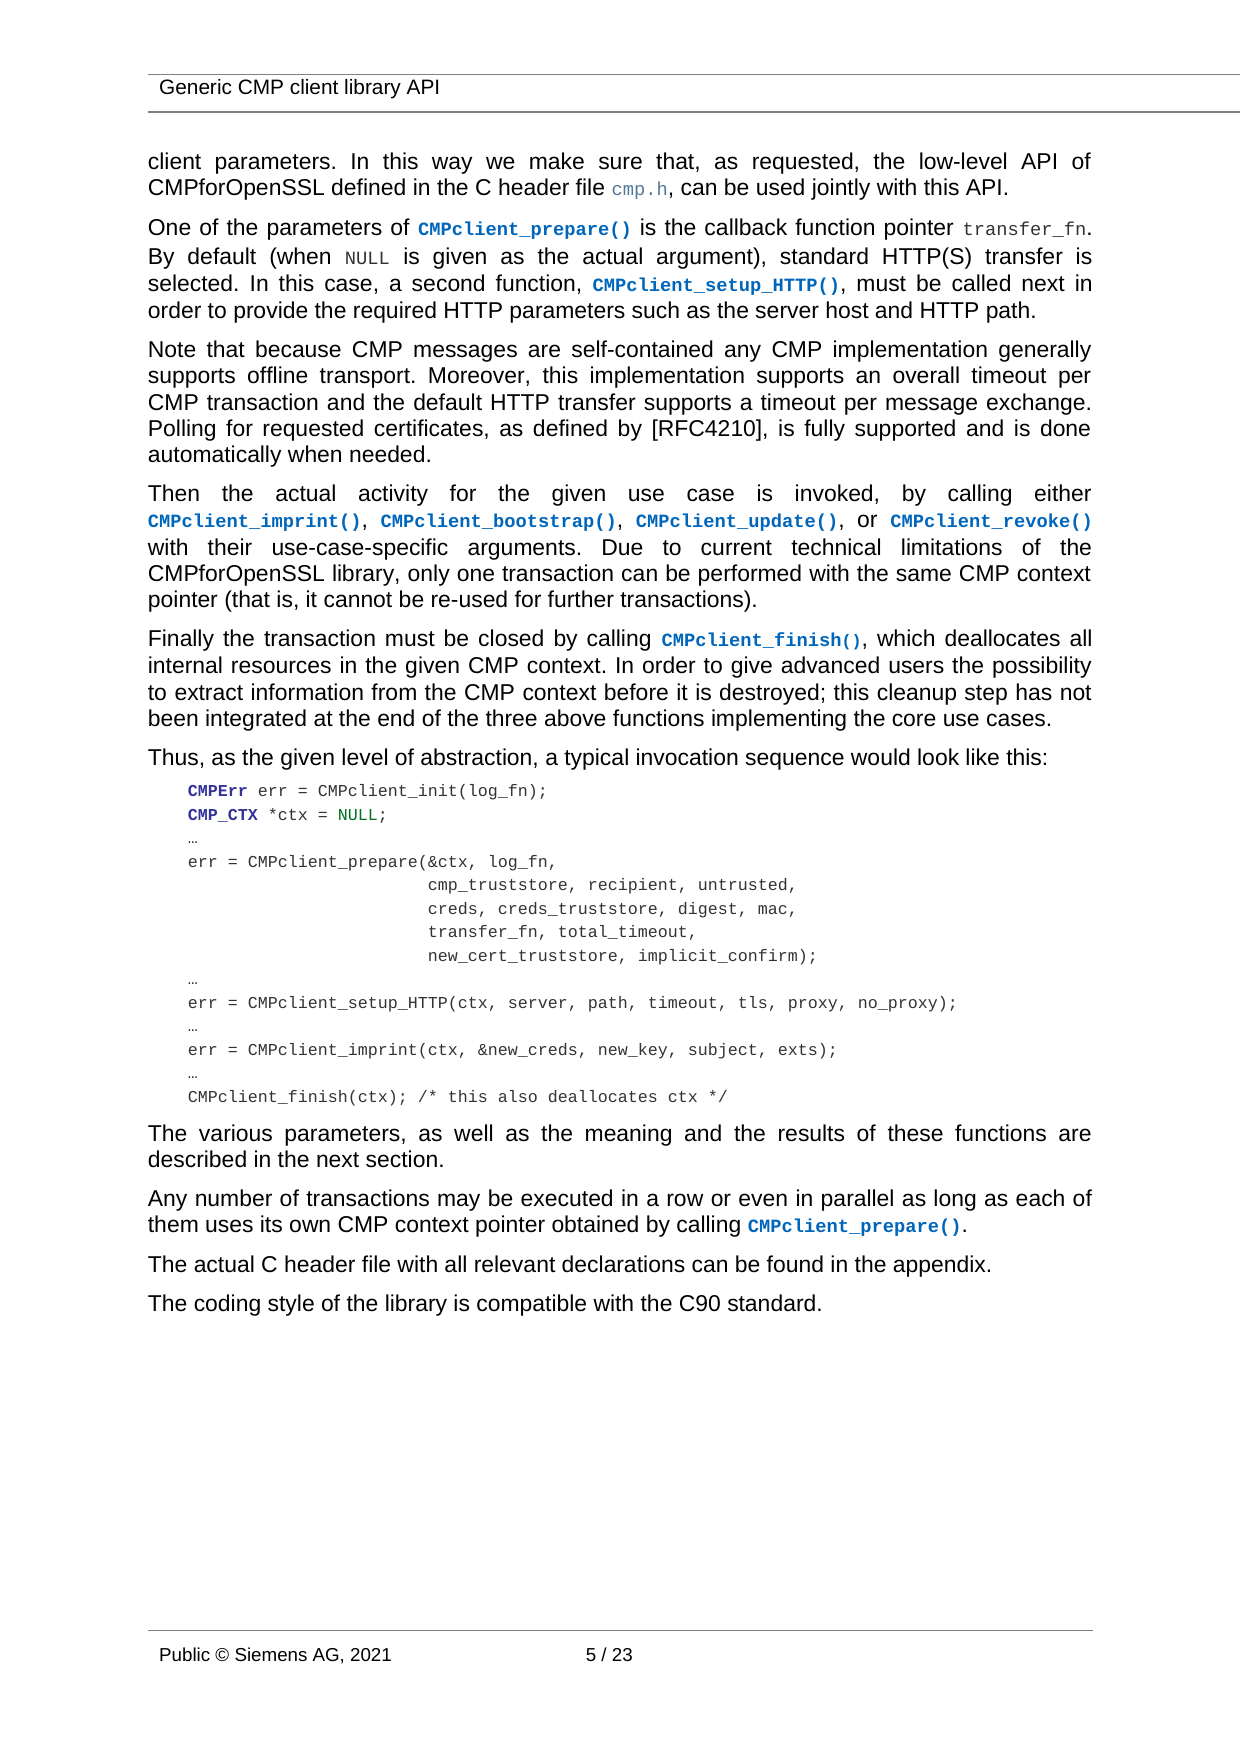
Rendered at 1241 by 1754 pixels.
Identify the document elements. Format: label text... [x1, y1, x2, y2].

text err = CMPclient_imprint(ctx, &new_creds, new_key, subject, exts); [148, 1041, 1092, 1060]
text One of the parameters of CMPclient_prepare() is the callback function pointer transfer_fn. By default (when NULL is given as the actual argument), standard HTTP(S) transfer is selected. In this case, a second function, CMPclient_setup_HTTP(), must be called next in order to provide the required HTTP parameters such as the server host and HTTP path. [148, 214, 1092, 323]
text CMP_CTX *ctx = NULL; [148, 806, 1092, 825]
text Thus, as the given level of abstraction, a typical invocation sequence would look like this: [148, 744, 1092, 770]
text … [148, 1065, 1092, 1084]
text err = CMPclient_prepare(&ctx, log_fn, [148, 853, 1092, 872]
text transfer_fn, total_timeout, [148, 924, 1092, 943]
text Any number of transactions may be executed in a row or even in parallel as long as each of them uses its own CMP context pointer obtained by calling CMPclient_prepare(). [148, 1185, 1092, 1238]
text Note that because CMP messages are self-contained any CMP implementation generally supports offline transport. Moreover, this implementation supports an overall timeout per CMP transaction and the default HTTP transfer supports a timeout per message exchange. Polling for requested certificates, as defined by [RFC4210], is fully supported and is done automatically when needed. [148, 336, 1092, 467]
text err = CMPclient_setup_HTTP(ctx, server, path, timeout, tls, proxy, no_proxy); [148, 994, 1092, 1013]
text Finally the transaction must be closed by calling CMPclient_finish(), which deallocates all internal resources in the given CMP context. In order to give advanced users the possibility to extract information from the CMP context before it is destroyed; this cleanup step has not been integrated at the end of the three above functions implementing the core use cases. [148, 625, 1092, 731]
text The various parameters, as well as the meaning and the results of these functions are described in the next section. [148, 1120, 1092, 1173]
text client parameters. In this way we make sure that, as requested, the low-level API of CMPforOpenSSL defined in the C header file cmp.h, can be used jointly with this API. [148, 148, 1092, 201]
text new_cert_truststore, implicit_confirm); [148, 947, 1092, 966]
text The coding style of the library is compatible with the C90 standard. [148, 1290, 1092, 1316]
text … [148, 829, 1092, 848]
text creds, creds_truststore, digest, mac, [148, 900, 1092, 919]
text The actual C header file with all relevant declarations can be found in the appendix. [148, 1251, 1092, 1277]
text … [148, 1018, 1092, 1037]
text CMPErr err = CMPclient_init(log_fn); [148, 782, 1092, 801]
text cmp_truststore, recipient, untrusted, [148, 877, 1092, 896]
text … [148, 971, 1092, 990]
text Then the actual activity for the given use case is invoked, by calling either CMPclient_imprint(), CMPclient_bootstrap(), CMPclient_update(), or CMPclient_revoke() with their use-case-specific arguments. Due to current technical limitations of the CMPforOpenSSL library, only one transaction can be performed with the same CMP context pointer (that is, it cannot be re-used for further transactions). [148, 480, 1092, 612]
text CMPclient_finish(ctx); /* this also deallocates ctx */ [148, 1088, 1092, 1107]
